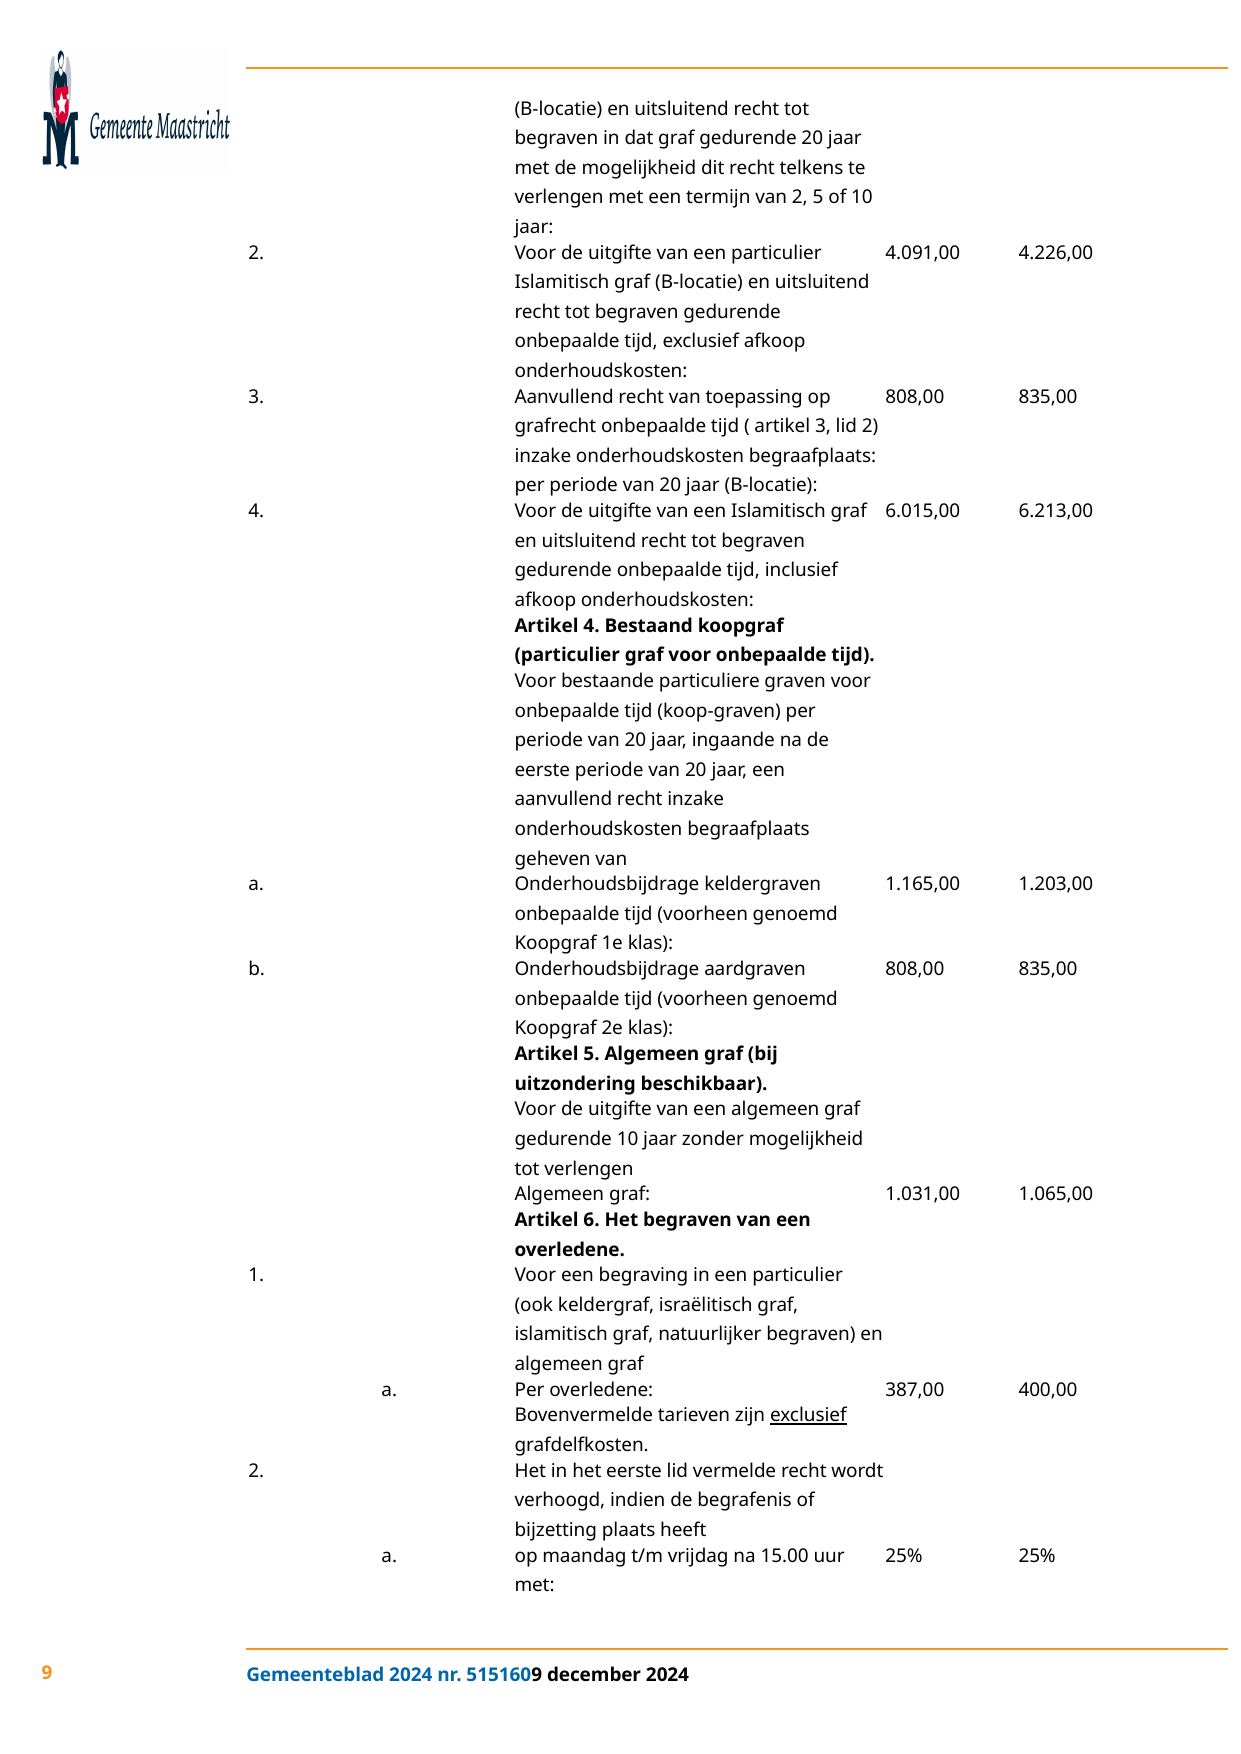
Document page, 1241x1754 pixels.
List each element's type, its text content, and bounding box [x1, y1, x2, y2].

table_cell 1.031,00 [885, 1180, 1018, 1206]
table_cell Voor de uitgifte van een Islamitisch graf en uitsluitend recht tot begraven gedurende onbepaalde tijd, inclusief afkoop onderhoudskosten: [514, 498, 885, 612]
table_cell Aanvullend recht van toepassing op grafrecht onbepaalde tijd ( artikel 3, lid 2) inzake onderhoudskosten begraafplaats: per periode van 20 jaar (B-locatie): [514, 383, 885, 497]
table_cell [248, 1180, 381, 1206]
table_cell Bovenvermelde tarieven zijn exclusief grafdelfkosten. [514, 1402, 885, 1457]
table_cell a. [381, 1542, 514, 1597]
table_cell [248, 1402, 381, 1457]
table_cell [248, 1376, 381, 1402]
table_cell [248, 1206, 381, 1261]
table_cell [885, 95, 1018, 239]
table_cell [381, 667, 514, 870]
table_cell Voor de uitgifte van een algemeen graf gedurende 10 jaar zonder mogelijkheid tot verlengen [514, 1096, 885, 1180]
table_cell [381, 1180, 514, 1206]
table_cell 4.091,00 [885, 239, 1018, 383]
table_cell 25% [1018, 1542, 1152, 1597]
table_cell 4.226,00 [1018, 239, 1152, 383]
table_cell [248, 612, 381, 667]
table_cell Onderhoudsbijdrage aardgraven onbepaalde tijd (voorheen genoemd Koopgraf 2e klas): [514, 955, 885, 1040]
table_cell [885, 1206, 1018, 1261]
table_cell [885, 612, 1018, 667]
table_cell Artikel 5. Algemeen graf (bij uitzondering beschikbaar). [514, 1040, 885, 1096]
table_cell [381, 1457, 514, 1542]
table_cell [381, 1040, 514, 1096]
table_cell 387,00 [885, 1376, 1018, 1402]
table_cell op maandag t/m vrijdag na 15.00 uur met: [514, 1542, 885, 1597]
picture [41, 47, 231, 172]
table_cell [381, 239, 514, 383]
table_cell 1.165,00 [885, 870, 1018, 955]
table_cell a. [381, 1376, 514, 1402]
table_cell [1018, 1096, 1152, 1180]
table_cell 2. [248, 239, 381, 383]
table_cell [381, 95, 514, 239]
table_cell 835,00 [1018, 955, 1152, 1040]
table_cell [885, 1457, 1018, 1542]
table_cell 3. [248, 383, 381, 497]
table_cell 400,00 [1018, 1376, 1152, 1402]
table_cell [1018, 1457, 1152, 1542]
table_cell [248, 1040, 381, 1096]
table_cell 2. [248, 1457, 381, 1542]
table_cell [1018, 1261, 1152, 1376]
table_cell [885, 1402, 1018, 1457]
table_cell [885, 1261, 1018, 1376]
table_cell Algemeen graf: [514, 1180, 885, 1206]
table_cell 25% [885, 1542, 1018, 1597]
table_cell [885, 667, 1018, 870]
table_cell [248, 1096, 381, 1180]
table_cell a. [248, 870, 381, 955]
table_cell [1018, 1206, 1152, 1261]
table_cell [248, 95, 381, 239]
table_cell 808,00 [885, 955, 1018, 1040]
table_cell [1018, 667, 1152, 870]
table_cell 1.065,00 [1018, 1180, 1152, 1206]
table_cell 1. [248, 1261, 381, 1376]
table_cell [381, 1402, 514, 1457]
table_cell [248, 667, 381, 870]
table_cell Voor de uitgifte van een particulier Islamitisch graf (B-locatie) en uitsluitend recht tot begraven gedurende onbepaalde tijd, exclusief afkoop onderhoudskosten: [514, 239, 885, 383]
table_cell 4. [248, 498, 381, 612]
table_cell 1.203,00 [1018, 870, 1152, 955]
table_cell [381, 1261, 514, 1376]
table_cell Per overledene: [514, 1376, 885, 1402]
table_cell [1018, 1402, 1152, 1457]
table_cell [381, 383, 514, 497]
table_cell Voor een begraving in een particulier (ook keldergraf, israëlitisch graf, islamitisch graf, natuurlijker begraven) en algemeen graf [514, 1261, 885, 1376]
table_cell [248, 1542, 381, 1597]
table_cell 835,00 [1018, 383, 1152, 497]
table_cell Onderhoudsbijdrage keldergraven onbepaalde tijd (voorheen genoemd Koopgraf 1e klas): [514, 870, 885, 955]
table_cell [1018, 612, 1152, 667]
table_cell Het in het eerste lid vermelde recht wordt verhoogd, indien de begrafenis of bijzetting plaats heeft [514, 1457, 885, 1542]
table_cell [885, 1040, 1018, 1096]
table_cell [381, 612, 514, 667]
table_cell (B-locatie) en uitsluitend recht tot begraven in dat graf gedurende 20 jaar met de mogelijkheid dit recht telkens te verlengen met een termijn van 2, 5 of 10 jaar: [514, 95, 885, 239]
table_cell [381, 870, 514, 955]
table_cell [1018, 1040, 1152, 1096]
table_cell Voor bestaande particuliere graven voor onbepaalde tijd (koop-graven) per periode van 20 jaar, ingaande na de eerste periode van 20 jaar, een aanvullend recht inzake onderhoudskosten begraafplaats geheven van [514, 667, 885, 870]
table_cell Artikel 6. Het begraven van een overledene. [514, 1206, 885, 1261]
table_cell [381, 1096, 514, 1180]
table_cell [885, 1096, 1018, 1180]
table_cell 6.015,00 [885, 498, 1018, 612]
table_cell 6.213,00 [1018, 498, 1152, 612]
table_cell b. [248, 955, 381, 1040]
table_cell [381, 955, 514, 1040]
table_cell [1018, 95, 1152, 239]
table_cell [381, 1206, 514, 1261]
table_cell 808,00 [885, 383, 1018, 497]
table_cell Artikel 4. Bestaand koopgraf (particulier graf voor onbepaalde tijd). [514, 612, 885, 667]
table_cell [381, 498, 514, 612]
